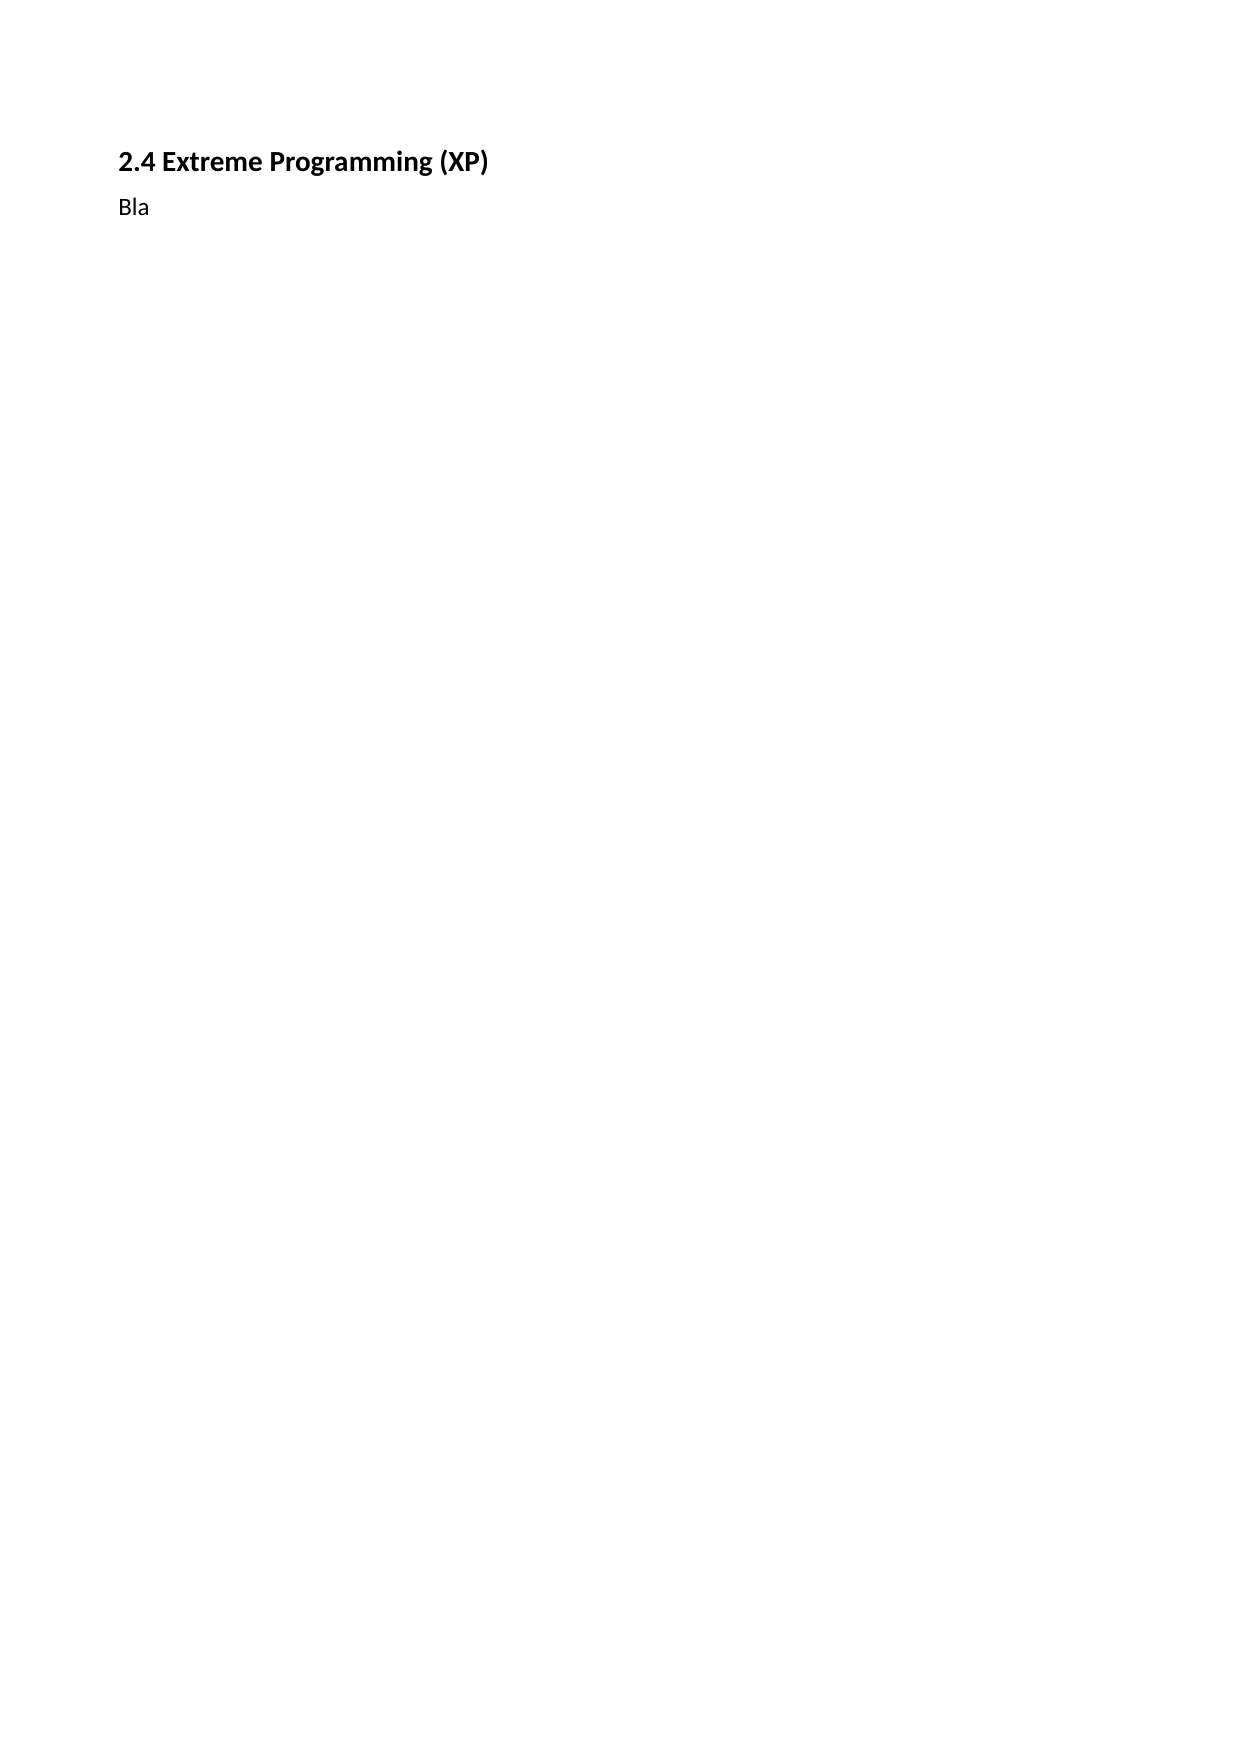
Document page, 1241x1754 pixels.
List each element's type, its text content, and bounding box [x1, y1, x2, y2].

text Bla [118, 191, 1122, 222]
subtitle 2.4 Extreme Programming (XP) [118, 143, 1122, 179]
